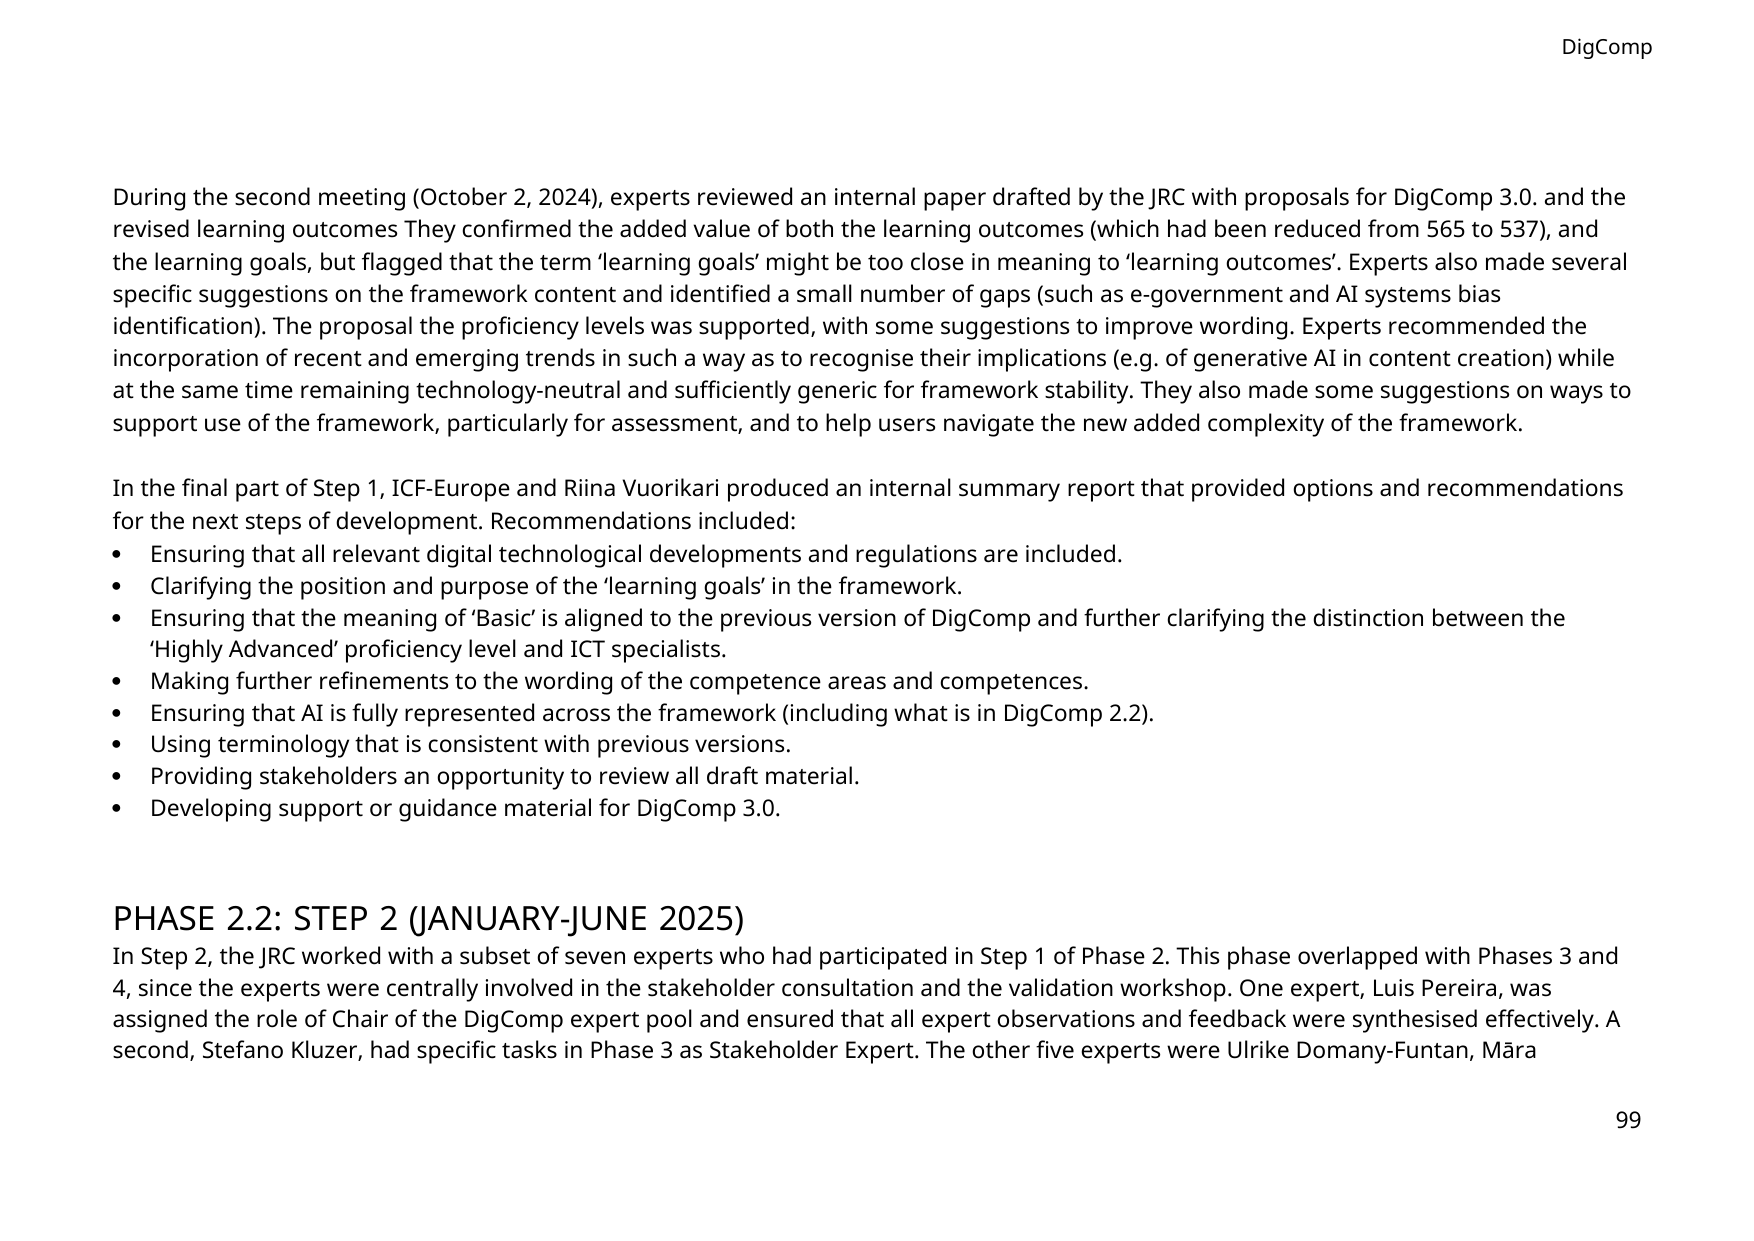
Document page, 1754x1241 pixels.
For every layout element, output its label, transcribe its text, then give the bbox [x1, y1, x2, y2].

text During the second meeting (October 2, 2024), experts reviewed an internal paper drafted by the JRC with proposals for DigComp 3.0. and the revised learning outcomes They confirmed the added value of both the learning outcomes (which had been reduced from 565 to 537), and the learning goals, but flagged that the term ‘learning goals’ might be too close in meaning to ‘learning outcomes’. Experts also made several specific suggestions on the framework content and identified a small number of gaps (such as e-government and AI systems bias identification). The proposal the proficiency levels was supported, with some suggestions to improve wording. Experts recommended the incorporation of recent and emerging trends in such a way as to recognise their implications (e.g. of generative AI in content creation) while at the same time remaining technology-neutral and sufficiently generic for framework stability. They also made some suggestions on ways to support use of the framework, particularly for assessment, and to help users navigate the new added complexity of the framework. [112, 181, 1634, 438]
subtitle PHASE 2.2: STEP 2 (JANUARY-JUNE 2025) [112, 895, 1641, 940]
list Using terminology that is consistent with previous versions. [112, 728, 1641, 760]
list Ensuring that AI is fully represented across the framework (including what is in DigComp 2.2). [112, 697, 1641, 728]
list Ensuring that the meaning of ‘Basic’ is aligned to the previous version of DigComp and further clarifying the distinction between the ‘Highly Advanced’ proficiency level and ICT specialists. [112, 602, 1641, 664]
text In Step 2, the JRC worked with a subset of seven experts who had participated in Step 1 of Phase 2. This phase overlapped with Phases 3 and 4, since the experts were centrally involved in the stakeholder consultation and the validation workshop. One expert, Luis Pereira, was assigned the role of Chair of the DigComp expert pool and ensured that all expert observations and feedback were synthesised effectively. A second, Stefano Kluzer, had specific tasks in Phase 3 as Stakeholder Expert. The other five experts were Ulrike Domany-Funtan, Māra [112, 940, 1641, 1065]
list Clarifying the position and purpose of the ‘learning goals’ in the framework. [112, 570, 1641, 601]
list Ensuring that all relevant digital technological developments and regulations are included. [112, 538, 1641, 569]
list Developing support or guidance material for DigComp 3.0. [112, 792, 1641, 823]
list Providing stakeholders an opportunity to review all draft material. [112, 760, 1641, 792]
text In the final part of Step 1, ICF-Europe and Riina Vuorikari produced an internal summary report that provided options and recommendations for the next steps of development. Recommendations included: [112, 472, 1625, 536]
list Making further refinements to the wording of the competence areas and competences. [112, 665, 1641, 696]
